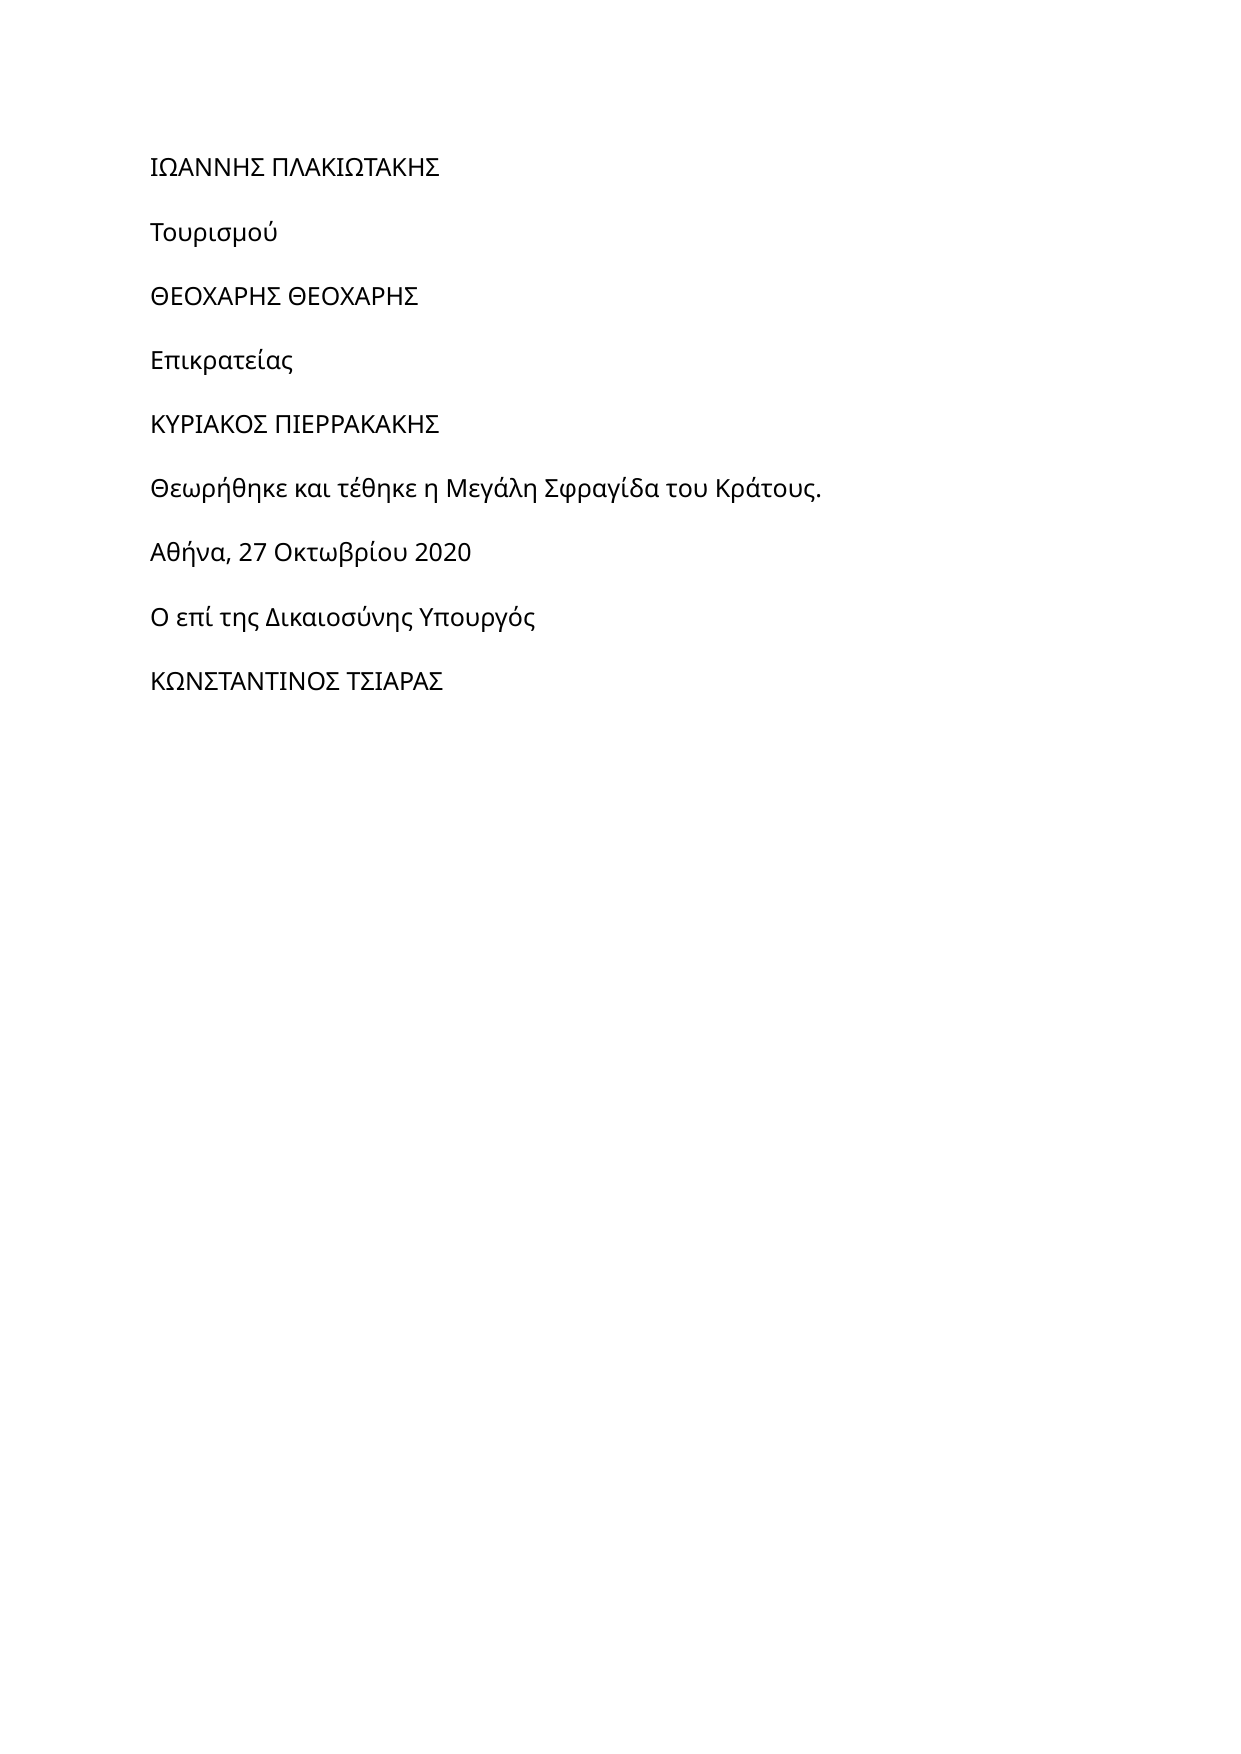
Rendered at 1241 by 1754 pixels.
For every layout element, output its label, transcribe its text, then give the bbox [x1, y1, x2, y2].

text ΘΕΟΧΑΡΗΣ ΘΕΟΧΑΡΗΣ [150, 278, 1090, 312]
text Επικρατείας [150, 342, 1090, 377]
text ΙΩΑΝΝΗΣ ΠΛΑΚΙΩΤΑΚΗΣ [150, 150, 1090, 184]
text Θεωρήθηκε και τέθηκε η Μεγάλη Σφραγίδα του Κράτους. [150, 471, 1090, 505]
text Ο επί της Δικαιοσύνης Υπουργός [150, 599, 1090, 633]
text ΚΩΝΣΤΑΝΤΙΝΟΣ ΤΣΙΑΡΑΣ [150, 663, 1090, 697]
text ΚΥΡΙΑΚΟΣ ΠΙΕΡΡΑΚΑΚΗΣ [150, 407, 1090, 441]
text Τουρισμού [150, 214, 1090, 248]
text Αθήνα, 27 Οκτωβρίου 2020 [150, 535, 1090, 569]
